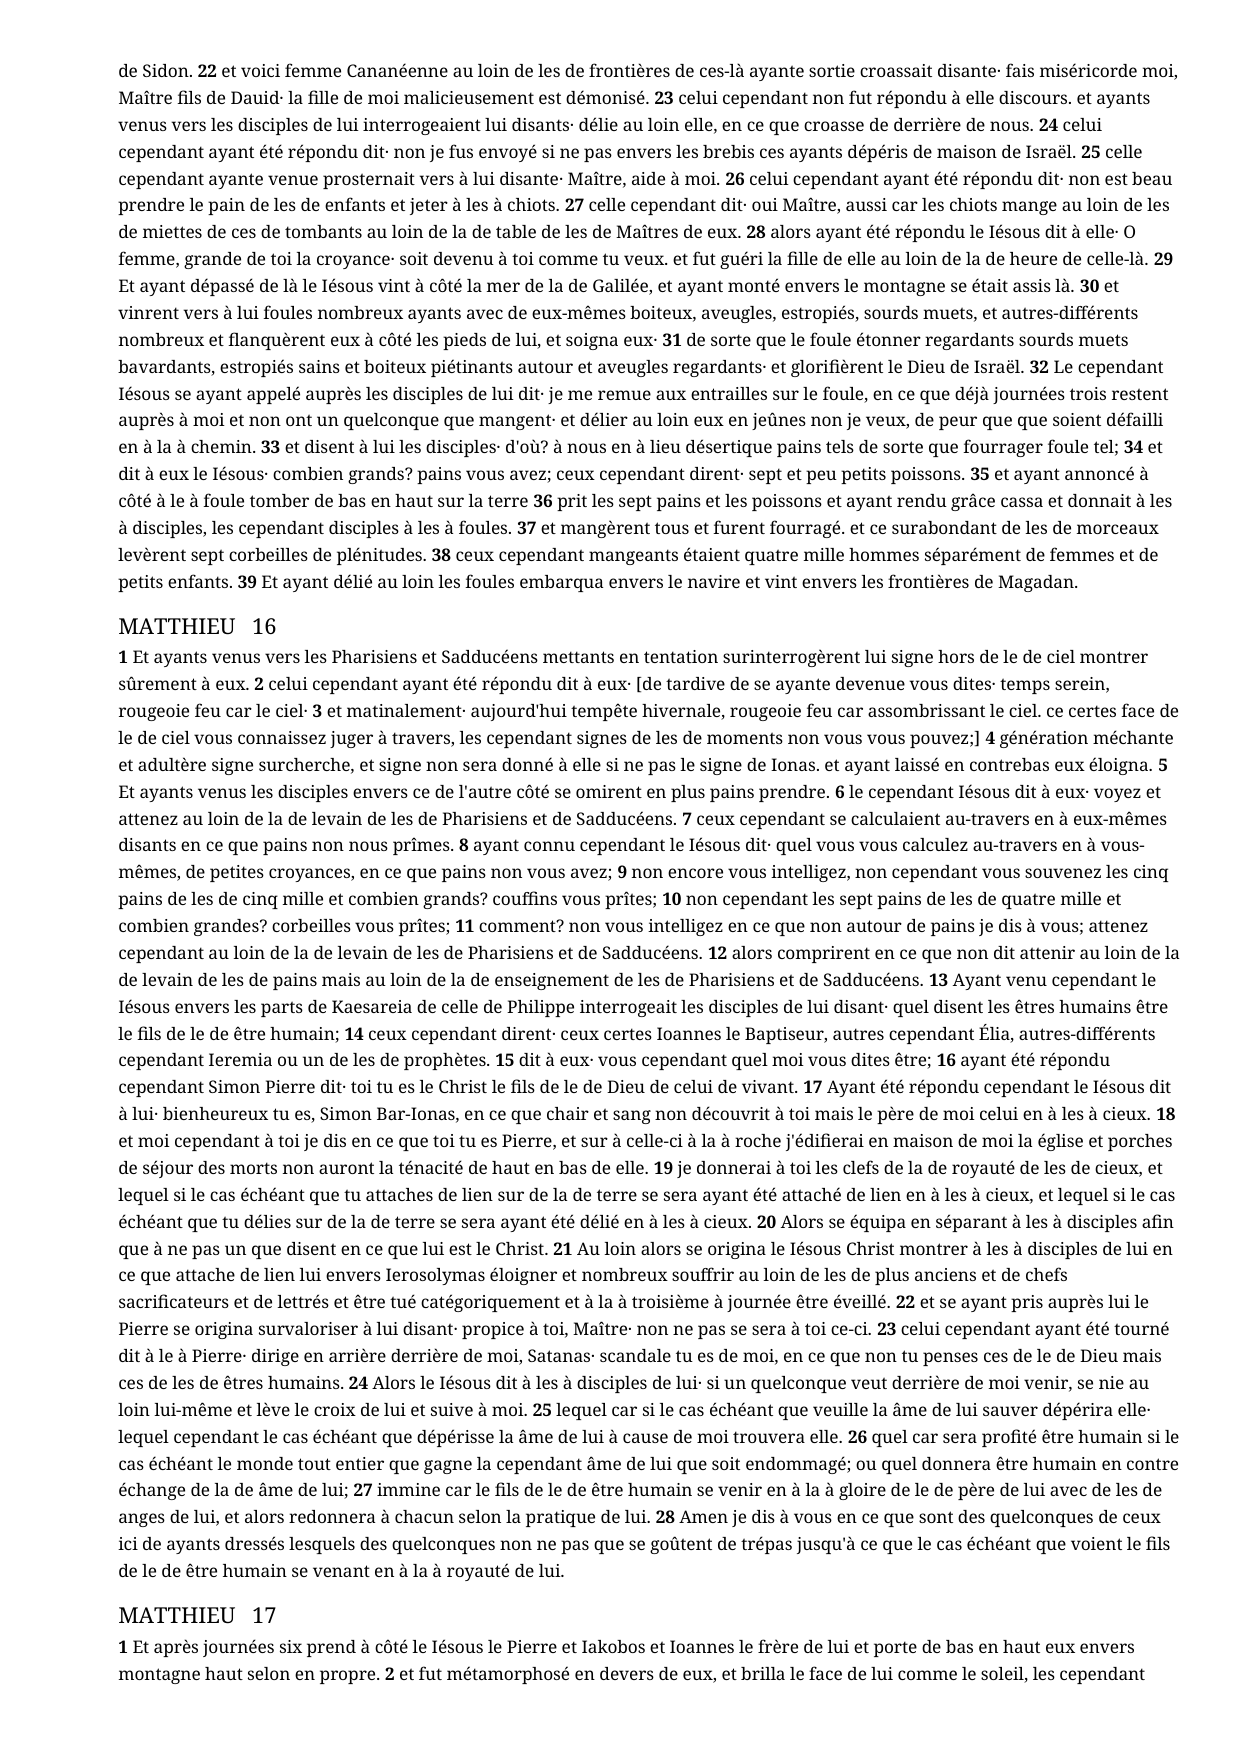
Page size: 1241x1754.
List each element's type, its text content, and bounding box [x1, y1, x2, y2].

text 1 Et après journées six prend à côté le Iésous le Pierre et Iakobos et Ioannes le frère de lui et porte de bas en haut eux envers montagne haut selon en propre. 2 et fut métamorphosé en devers de eux, et brilla le face de lui comme le soleil, les cependant [118, 1635, 1181, 1685]
text de Sidon. 22 et voici femme Cananéenne au loin de les de frontières de ces-là ayante sortie croassait disante· fais miséricorde moi, Maître fils de Dauid· la fille de moi malicieusement est démonisé. 23 celui cependant non fut répondu à elle discours. et ayants venus vers les disciples de lui interrogeaient lui disants· délie au loin elle, en ce que croasse de derrière de nous. 24 celui cependant ayant été répondu dit· non je fus envoyé si ne pas envers les brebis ces ayants dépéris de maison de Israël. 25 celle cependant ayante venue prosternait vers à lui disante· Maître, aide à moi. 26 celui cependant ayant été répondu dit· non est beau prendre le pain de les de enfants et jeter à les à chiots. 27 celle cependant dit· oui Maître, aussi car les chiots mange au loin de les de miettes de ces de tombants au loin de la de table de les de Maîtres de eux. 28 alors ayant été répondu le Iésous dit à elle· O femme, grande de toi la croyance· soit devenu à toi comme tu veux. et fut guéri la fille de elle au loin de la de heure de celle-là. 29 Et ayant dépassé de là le Iésous vint à côté la mer de la de Galilée, et ayant monté envers le montagne se était assis là. 30 et vinrent vers à lui foules nombreux ayants avec de eux-mêmes boiteux, aveugles, estropiés, sourds muets, et autres-différents nombreux et flanquèrent eux à côté les pieds de lui, et soigna eux· 31 de sorte que le foule étonner regardants sourds muets bavardants, estropiés sains et boiteux piétinants autour et aveugles regardants· et glorifièrent le Dieu de Israël. 32 Le cependant Iésous se ayant appelé auprès les disciples de lui dit· je me remue aux entrailles sur le foule, en ce que déjà journées trois restent auprès à moi et non ont un quelconque que mangent· et délier au loin eux en jeûnes non je veux, de peur que que soient défailli en à la à chemin. 33 et disent à lui les disciples· d'où? à nous en à lieu désertique pains tels de sorte que fourrager foule tel; 34 et dit à eux le Iésous· combien grands? pains vous avez; ceux cependant dirent· sept et peu petits poissons. 35 et ayant annoncé à côté à le à foule tomber de bas en haut sur la terre 36 prit les sept pains et les poissons et ayant rendu grâce cassa et donnait à les à disciples, les cependant disciples à les à foules. 37 et mangèrent tous et furent fourragé. et ce surabondant de les de morceaux levèrent sept corbeilles de plénitudes. 38 ceux cependant mangeants étaient quatre mille hommes séparément de femmes et de petits enfants. 39 Et ayant délié au loin les foules embarqua envers le navire et vint envers les frontières de Magadan. [118, 59, 1181, 593]
text MATTHIEU 16 [118, 611, 1181, 641]
text MATTHIEU 17 [118, 1601, 1181, 1630]
text 1 Et ayants venus vers les Pharisiens et Sadducéens mettants en tentation surinterrogèrent lui signe hors de le de ciel montrer sûrement à eux. 2 celui cependant ayant été répondu dit à eux· [de tardive de se ayante devenue vous dites· temps serein, rougeoie feu car le ciel· 3 et matinalement· aujourd'hui tempête hivernale, rougeoie feu car assombrissant le ciel. ce certes face de le de ciel vous connaissez juger à travers, les cependant signes de les de moments non vous vous pouvez;] 4 génération méchante et adultère signe surcherche, et signe non sera donné à elle si ne pas le signe de Ionas. et ayant laissé en contrebas eux éloigna. 5 Et ayants venus les disciples envers ce de l'autre côté se omirent en plus pains prendre. 6 le cependant Iésous dit à eux· voyez et attenez au loin de la de levain de les de Pharisiens et de Sadducéens. 7 ceux cependant se calculaient au-travers en à eux-mêmes disants en ce que pains non nous prîmes. 8 ayant connu cependant le Iésous dit· quel vous vous calculez au-travers en à vous-mêmes, de petites croyances, en ce que pains non vous avez; 9 non encore vous intelligez, non cependant vous souvenez les cinq pains de les de cinq mille et combien grands? couffins vous prîtes; 10 non cependant les sept pains de les de quatre mille et combien grandes? corbeilles vous prîtes; 11 comment? non vous intelligez en ce que non autour de pains je dis à vous; attenez cependant au loin de la de levain de les de Pharisiens et de Sadducéens. 12 alors comprirent en ce que non dit attenir au loin de la de levain de les de pains mais au loin de la de enseignement de les de Pharisiens et de Sadducéens. 13 Ayant venu cependant le Iésous envers les parts de Kaesareia de celle de Philippe interrogeait les disciples de lui disant· quel disent les êtres humains être le fils de le de être humain; 14 ceux cependant dirent· ceux certes Ioannes le Baptiseur, autres cependant Élia, autres-différents cependant Ieremia ou un de les de prophètes. 15 dit à eux· vous cependant quel moi vous dites être; 16 ayant été répondu cependant Simon Pierre dit· toi tu es le Christ le fils de le de Dieu de celui de vivant. 17 Ayant été répondu cependant le Iésous dit à lui· bienheureux tu es, Simon Bar-Ionas, en ce que chair et sang non découvrit à toi mais le père de moi celui en à les à cieux. 18 et moi cependant à toi je dis en ce que toi tu es Pierre, et sur à celle-ci à la à roche j'édifierai en maison de moi la église et porches de séjour des morts non auront la ténacité de haut en bas de elle. 19 je donnerai à toi les clefs de la de royauté de les de cieux, et lequel si le cas échéant que tu attaches de lien sur de la de terre se sera ayant été attaché de lien en à les à cieux, et lequel si le cas échéant que tu délies sur de la de terre se sera ayant été délié en à les à cieux. 20 Alors se équipa en séparant à les à disciples afin que à ne pas un que disent en ce que lui est le Christ. 21 Au loin alors se origina le Iésous Christ montrer à les à disciples de lui en ce que attache de lien lui envers Ierosolymas éloigner et nombreux souffrir au loin de les de plus anciens et de chefs sacrificateurs et de lettrés et être tué catégoriquement et à la à troisième à journée être éveillé. 22 et se ayant pris auprès lui le Pierre se origina survaloriser à lui disant· propice à toi, Maître· non ne pas se sera à toi ce-ci. 23 celui cependant ayant été tourné dit à le à Pierre· dirige en arrière derrière de moi, Satanas· scandale tu es de moi, en ce que non tu penses ces de le de Dieu mais ces de les de êtres humains. 24 Alors le Iésous dit à les à disciples de lui· si un quelconque veut derrière de moi venir, se nie au loin lui-même et lève le croix de lui et suive à moi. 25 lequel car si le cas échéant que veuille la âme de lui sauver dépérira elle· lequel cependant le cas échéant que dépérisse la âme de lui à cause de moi trouvera elle. 26 quel car sera profité être humain si le cas échéant le monde tout entier que gagne la cependant âme de lui que soit endommagé; ou quel donnera être humain en contre échange de la de âme de lui; 27 immine car le fils de le de être humain se venir en à la à gloire de le de père de lui avec de les de anges de lui, et alors redonnera à chacun selon la pratique de lui. 28 Amen je dis à vous en ce que sont des quelconques de ceux ici de ayants dressés lesquels des quelconques non ne pas que se goûtent de trépas jusqu'à ce que le cas échéant que voient le fils de le de être humain se venant en à la à royauté de lui. [118, 645, 1181, 1582]
